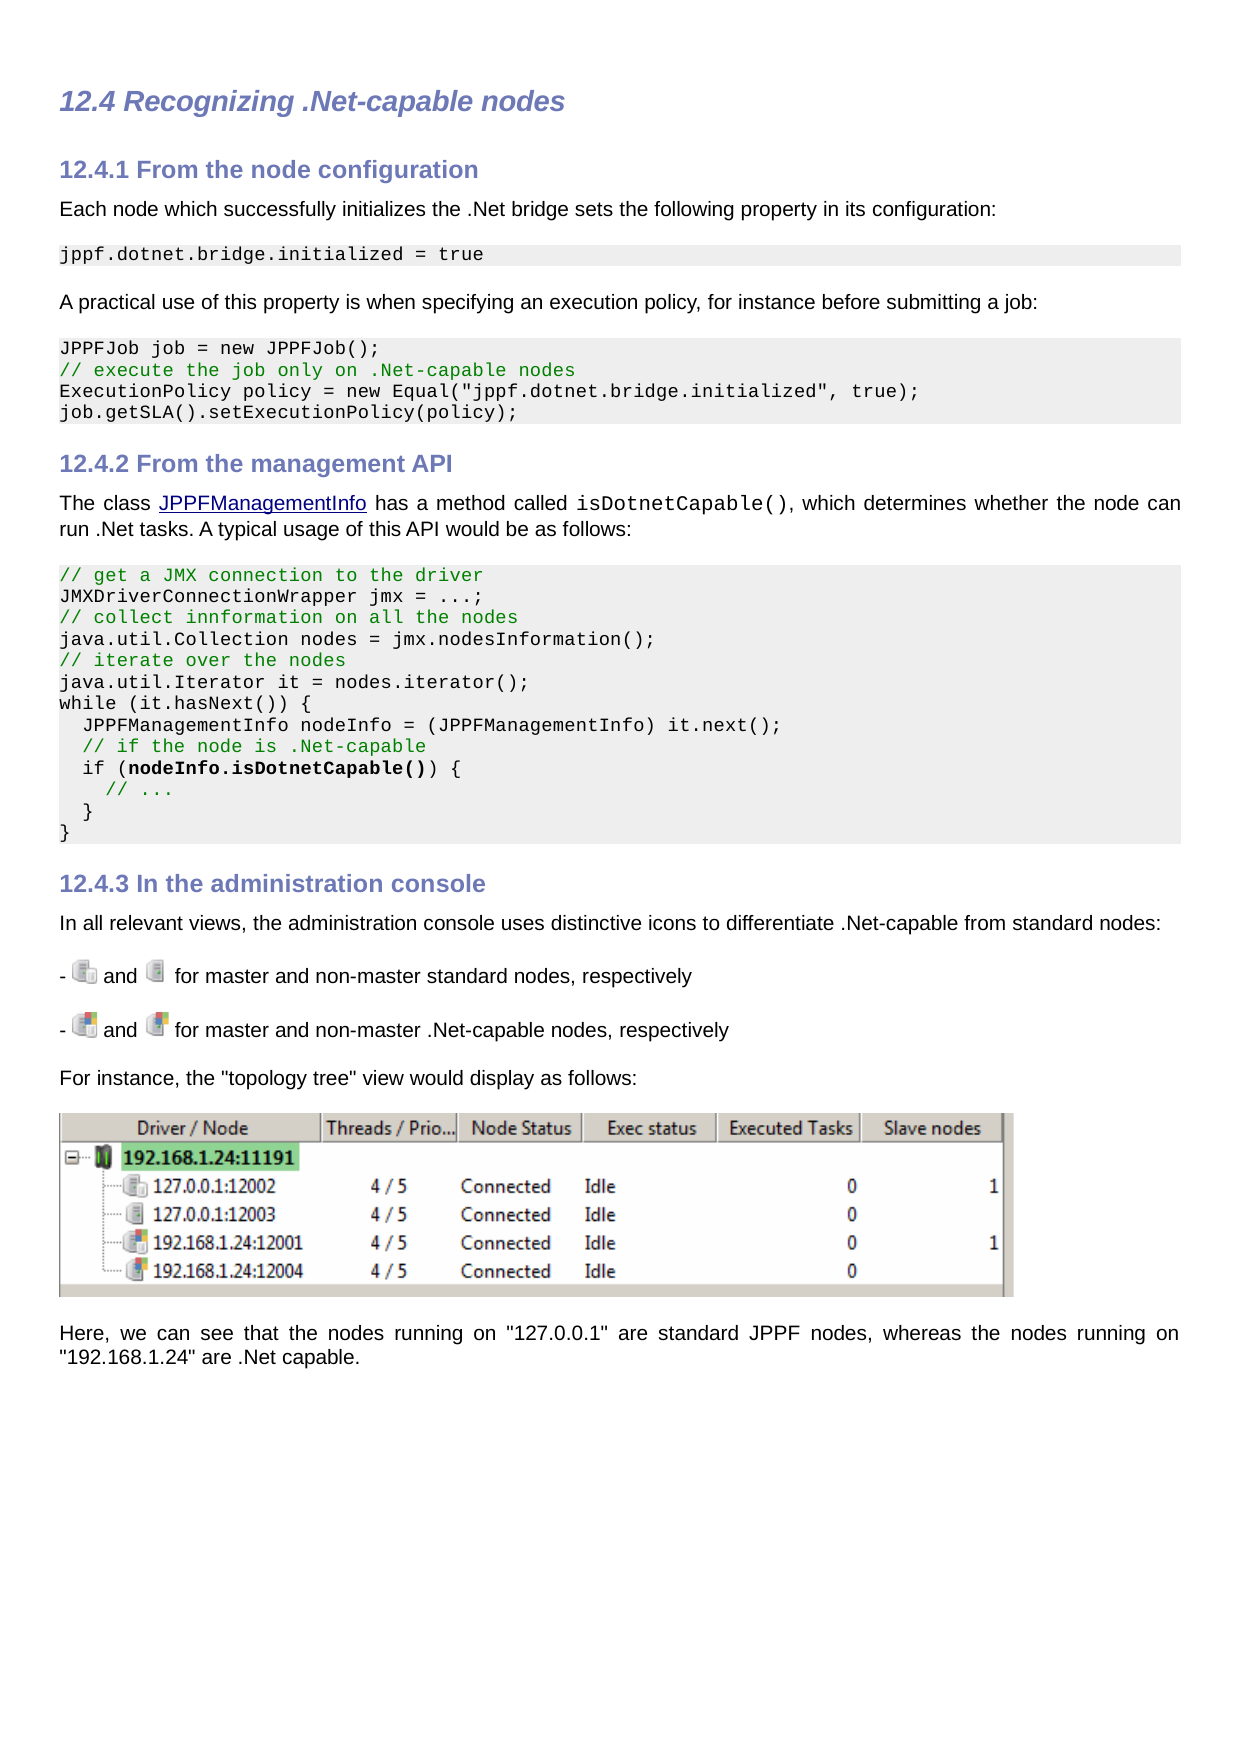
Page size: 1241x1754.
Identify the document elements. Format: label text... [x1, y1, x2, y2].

picture [143, 958, 169, 984]
subtitle From the management API [59, 449, 1181, 478]
text job.getSLA().setExecutionPolicy(policy); [59, 403, 1181, 424]
text In all relevant views, the administration console uses distinctive icons to differentiate .Net-capable from standard nodes: [59, 910, 1181, 934]
picture [143, 1012, 169, 1038]
picture [59, 1113, 1014, 1297]
text ExecutionPolicy policy = new Equal("jppf.dotnet.bridge.initialized", true); [59, 381, 1181, 403]
picture [72, 958, 98, 984]
text JMXDriverConnectionWrapper jmx = ...; [59, 586, 1181, 608]
text Each node which successfully initializes the .Net bridge sets the following property in its configuration: [59, 197, 1181, 221]
text // if the node is .Net-capable [59, 737, 1181, 758]
text // collect innformation on all the nodes [59, 608, 1181, 629]
subtitle From the node configuration [59, 155, 1181, 184]
text // get a JMX connection to the driver [59, 565, 1181, 586]
text } [59, 801, 1181, 822]
text java.util.Collection nodes = jmx.nodesInformation(); [59, 629, 1181, 651]
text jppf.dotnet.bridge.initialized = true [59, 245, 1181, 266]
text // execute the job only on .Net-capable nodes [59, 360, 1181, 381]
text java.util.Iterator it = nodes.iterator(); [59, 672, 1181, 694]
subtitle In the administration console [59, 869, 1181, 898]
text // iterate over the nodes [59, 651, 1181, 672]
text The class JPPFManagementInfo has a method called isDotnetCapable(), which determines whether the node can run .Net tasks. A typical usage of this API would be as follows: [59, 491, 1181, 541]
text if (nodeInfo.isDotnetCapable()) { [59, 758, 1181, 779]
picture [72, 1012, 98, 1038]
subtitle Recognizing .Net-capable nodes [59, 84, 1181, 118]
text A practical use of this property is when specifying an execution policy, for instance before submitting a job: [59, 290, 1181, 314]
text - and for master and non-master .Net-capable nodes, respectively [59, 1012, 1181, 1042]
text Here, we can see that the nodes running on "127.0.0.1" are standard JPPF nodes, whereas the nodes running on "192.168.1.24" are .Net capable. [59, 1321, 1181, 1369]
text JPPFManagementInfo nodeInfo = (JPPFManagementInfo) it.next(); [59, 715, 1181, 737]
text JPPFJob job = new JPPFJob(); [59, 338, 1181, 360]
text For instance, the "topology tree" view would display as follows: [59, 1066, 1181, 1090]
text - and for master and non-master standard nodes, respectively [59, 958, 1181, 988]
text // ... [59, 779, 1181, 801]
text while (it.hasNext()) { [59, 694, 1181, 715]
text } [59, 822, 1181, 844]
